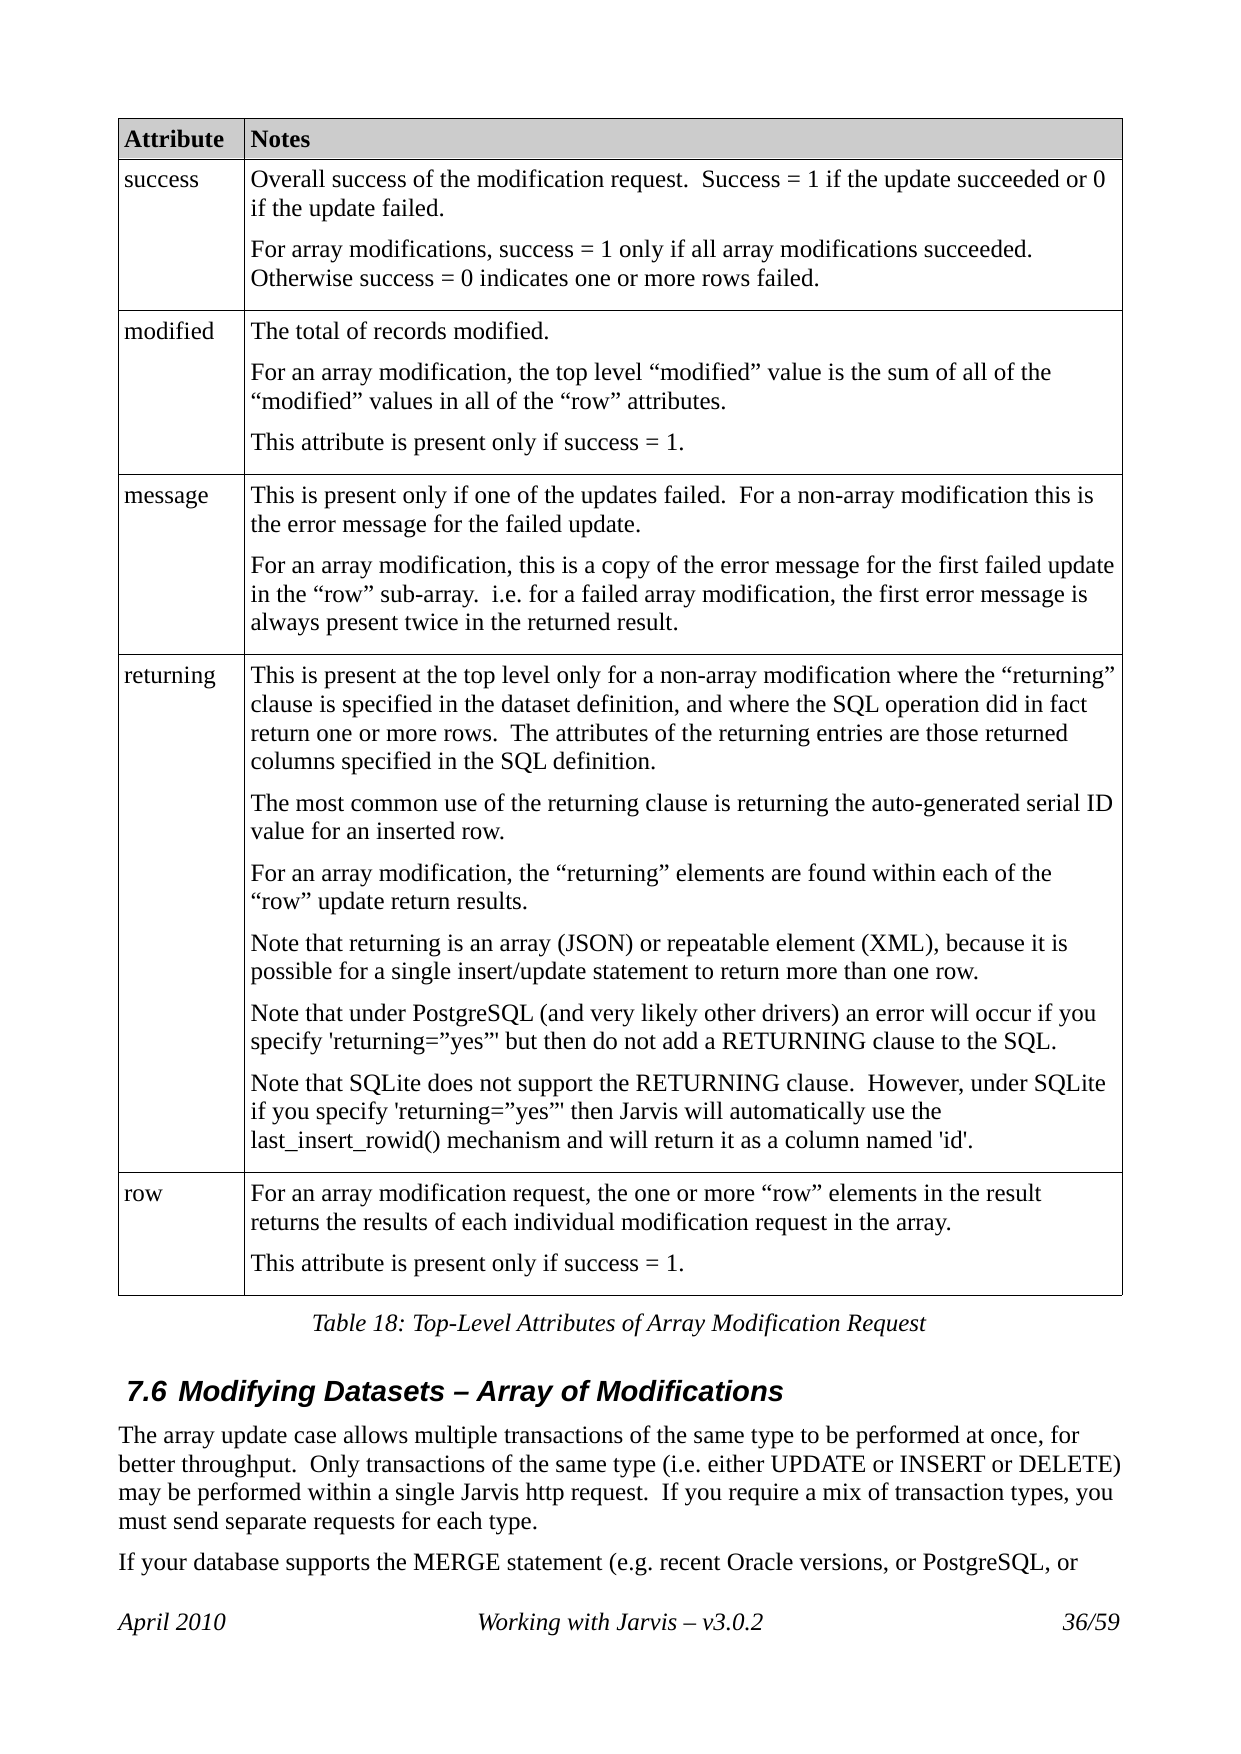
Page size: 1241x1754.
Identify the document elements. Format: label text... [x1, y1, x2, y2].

text Table 18: Top-Level Attributes of Array Modification Request [118, 1308, 1122, 1336]
text If your database supports the MERGE statement (e.g. recent Oracle versions, or PostgreSQL, or [118, 1547, 1122, 1576]
table_cell For an array modification request, the one or more “row” elements in the result returns the results of each individual modification request in the array. This attribute is present only if success = 1. [245, 1173, 1122, 1295]
table_cell This is present at the top level only for a non-array modification where the “returning” clause is specified in the dataset definition, and where the SQL operation did in fact return one or more rows. The attributes of the returning entries are those returned columns specified in the SQL definition. The most common use of the returning clause is returning the auto-generated serial ID value for an inserted row. For an array modification, the “returning” elements are found within each of the “row” update return results. Note that returning is an array (JSON) or repeatable element (XML), because it is possible for a single insert/update statement to return more than one row. Note that under PostgreSQL (and very likely other drivers) an error will occur if you specify 'returning=”yes”' but then do not add a RETURNING clause to the SQL. Note that SQLite does not support the RETURNING clause. However, under SQLite if you specify 'returning=”yes”' then Jarvis will automatically use the last_insert_rowid() mechanism and will return it as a column named 'id'. [245, 655, 1122, 1172]
table_header Attribute [119, 119, 244, 158]
table_cell This is present only if one of the updates failed. For a non-array modification this is the error message for the failed update. For an array modification, this is a copy of the error message for the first failed update in the “row” sub-array. i.e. for a failed array modification, the first error message is always present twice in the returned result. [245, 475, 1122, 654]
table_cell row [119, 1173, 244, 1295]
table_cell Overall success of the modification request. Success = 1 if the update succeeded or 0 if the update failed. For array modifications, success = 1 only if all array modifications succeeded. Otherwise success = 0 indicates one or more rows failed. [245, 160, 1122, 310]
subtitle Modifying Datasets – Array of Modifications [118, 1374, 1122, 1407]
table_cell message [119, 475, 244, 654]
text The array update case allows multiple transactions of the same type to be performed at once, for better throughput. Only transactions of the same type (i.e. either UPDATE or INSERT or DELETE) may be performed within a single Jarvis http request. If you require a mix of transaction types, you must send separate requests for each type. [118, 1420, 1122, 1535]
table_cell modified [119, 311, 244, 474]
table_cell The total of records modified. For an array modification, the top level “modified” value is the sum of all of the “modified” values in all of the “row” attributes. This attribute is present only if success = 1. [245, 311, 1122, 474]
table_header Notes [245, 119, 1122, 158]
table_cell success [119, 160, 244, 310]
table_cell returning [119, 655, 244, 1172]
